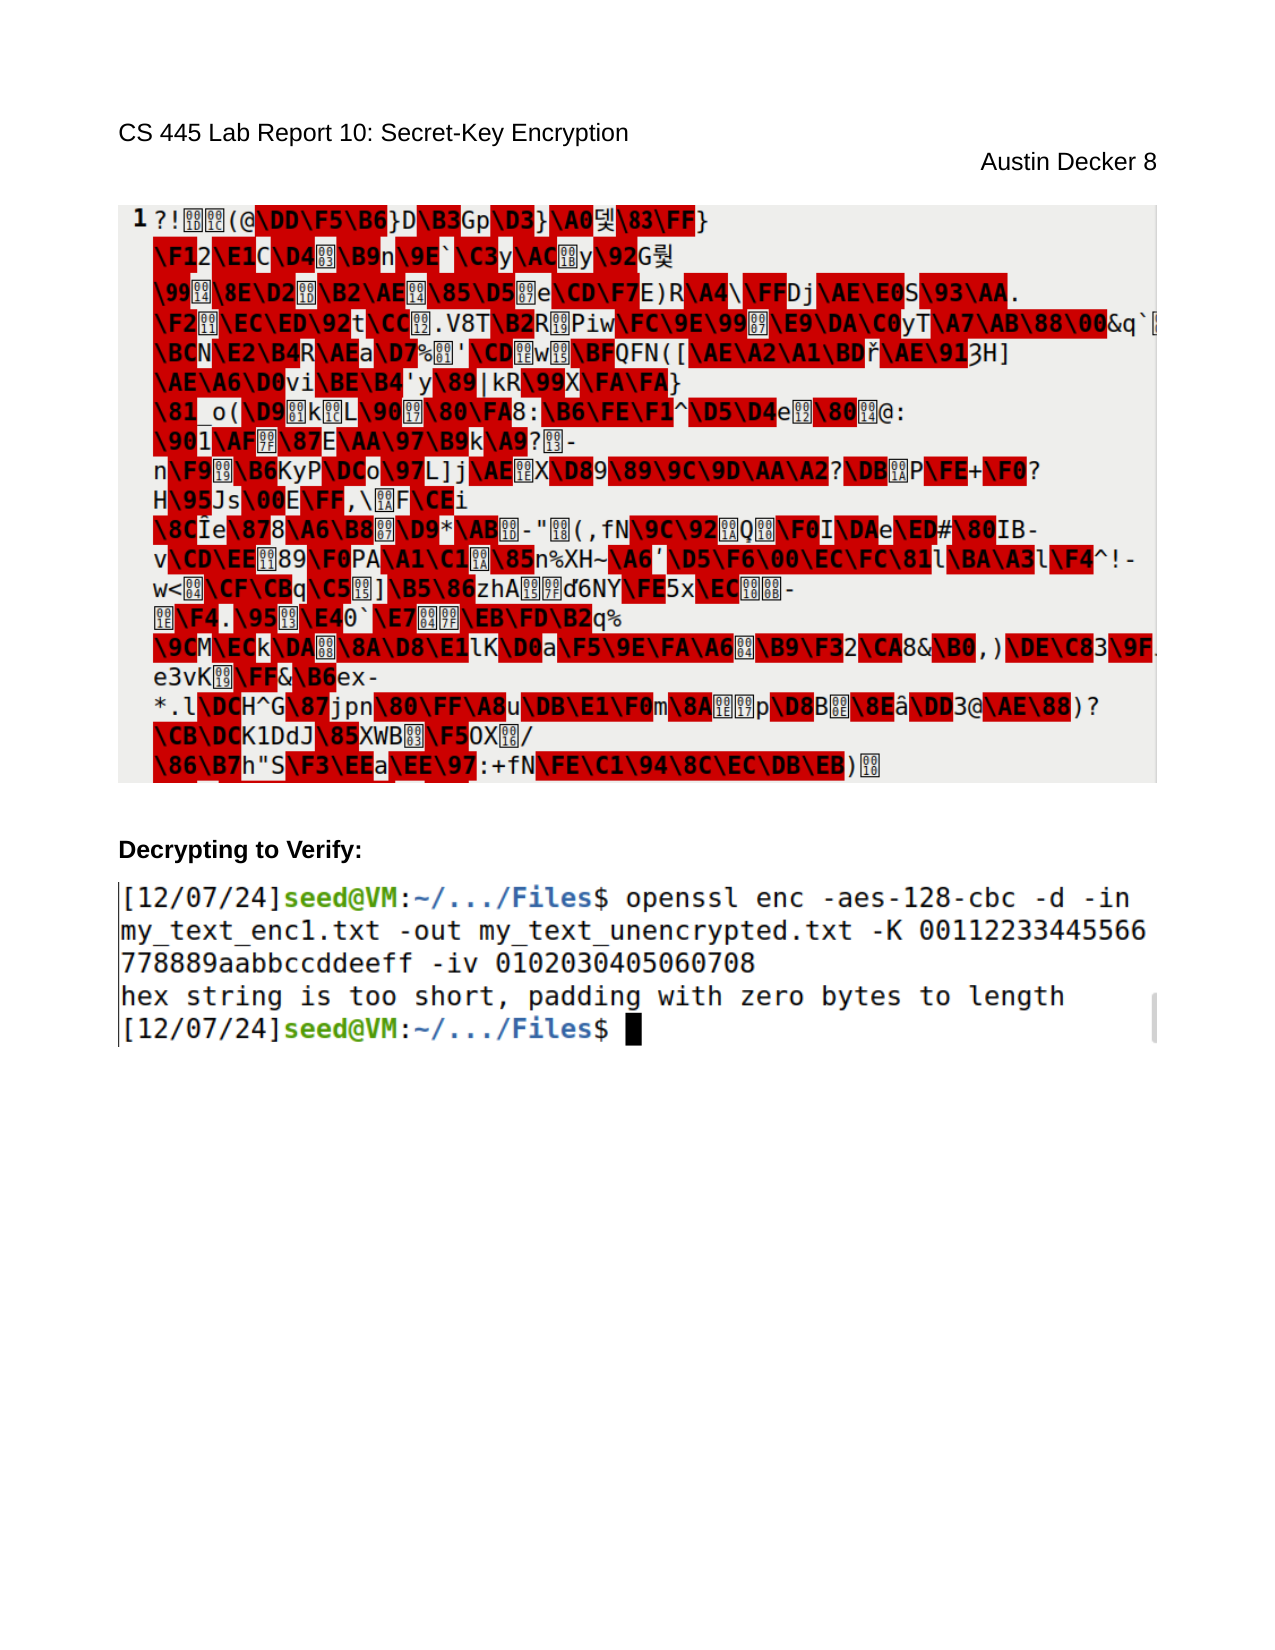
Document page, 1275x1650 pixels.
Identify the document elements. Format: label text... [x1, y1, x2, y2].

text Decrypting to Verify: [118, 834, 1157, 863]
picture [118, 882, 1157, 1047]
picture [118, 205, 1157, 783]
